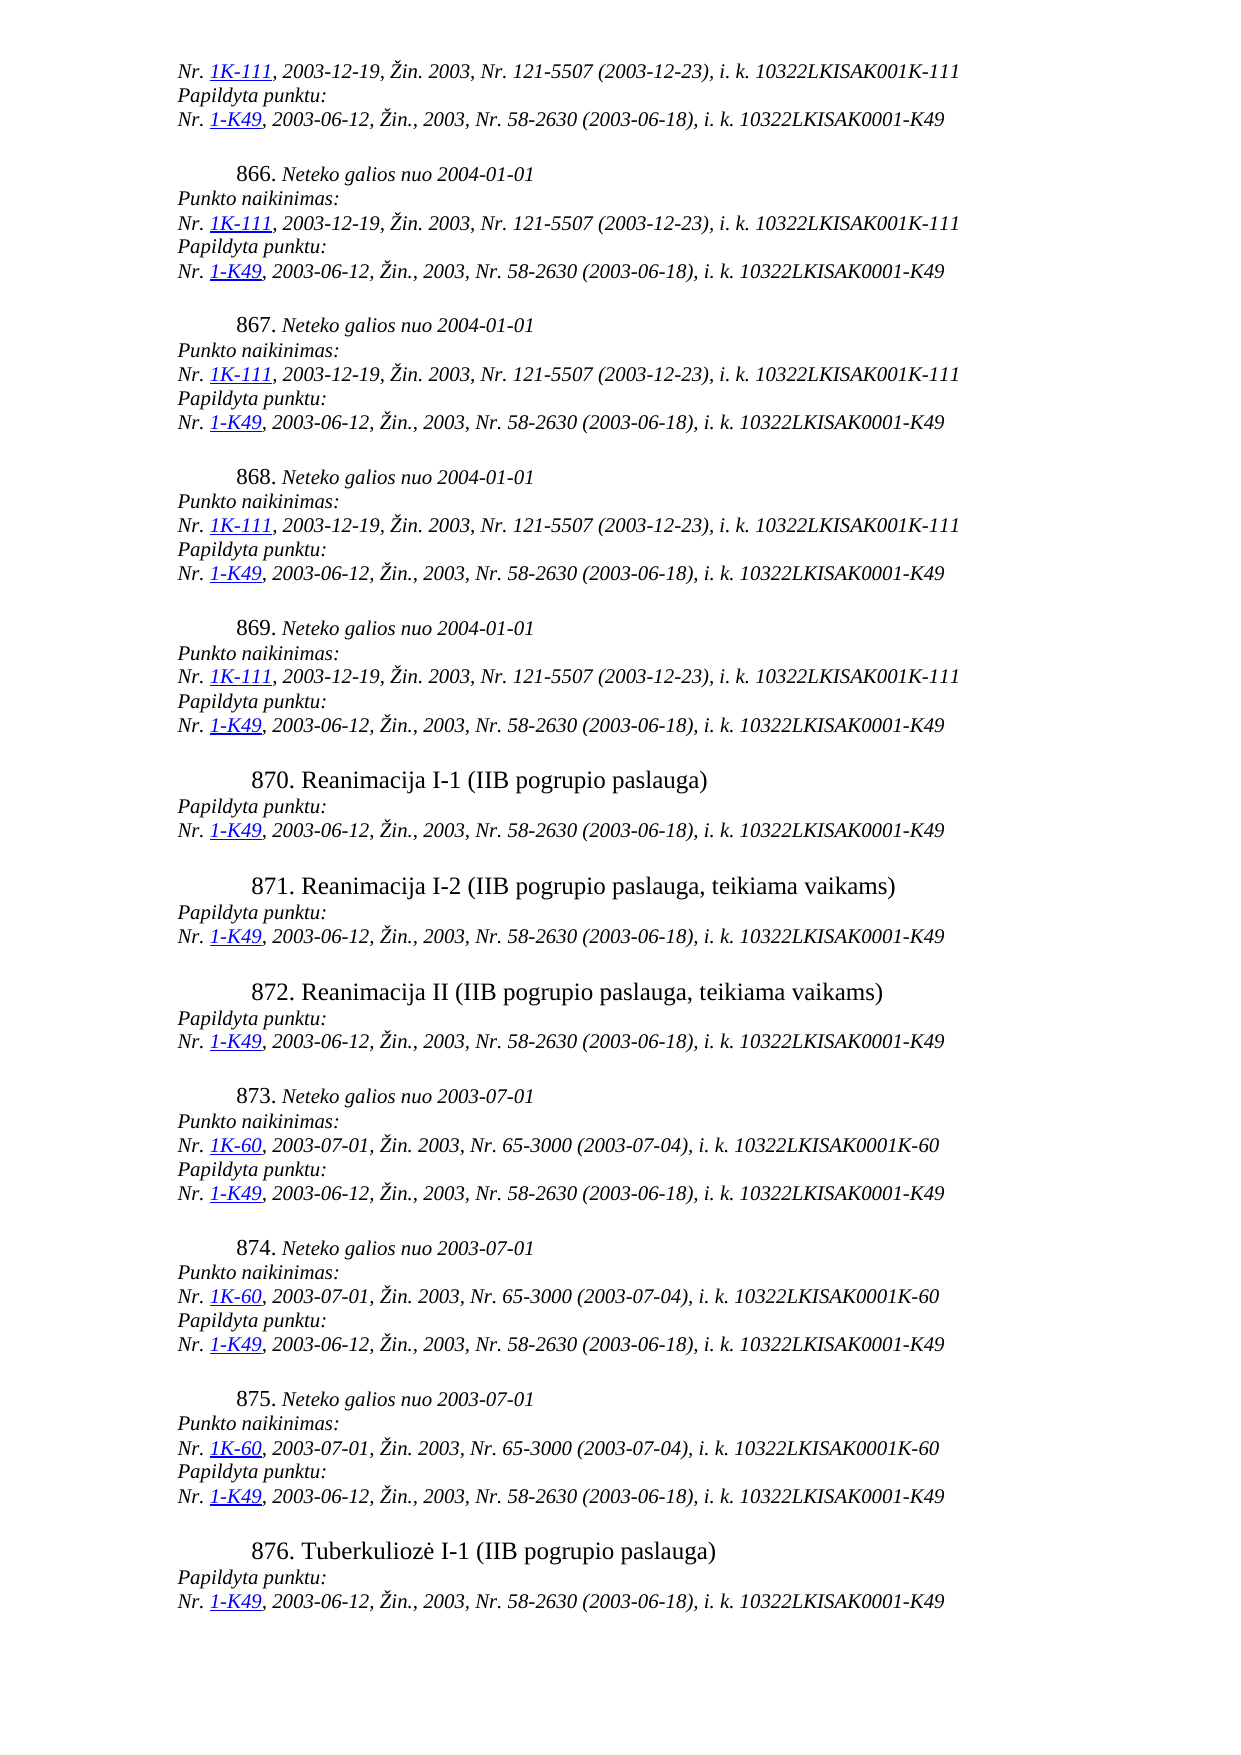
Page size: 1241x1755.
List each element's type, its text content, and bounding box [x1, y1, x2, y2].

text 874. Neteko galios nuo 2003-07-01 [177, 1234, 1181, 1260]
text Punkto naikinimas: [177, 1260, 1181, 1284]
text 876. Tuberkuliozė I-1 (IIB pogrupio paslauga) [177, 1536, 1181, 1565]
text Papildyta punktu: [177, 900, 1181, 924]
text Punkto naikinimas: [177, 1411, 1181, 1435]
text Nr. 1-K49, 2003-06-12, Žin., 2003, Nr. 58-2630 (2003-06-18), i. k. 10322LKISAK0001-K49 [177, 1181, 1181, 1205]
text Punkto naikinimas: [177, 640, 1181, 664]
text Papildyta punktu: [177, 1459, 1181, 1483]
text Papildyta punktu: [177, 688, 1181, 713]
text Nr. 1-K49, 2003-06-12, Žin., 2003, Nr. 58-2630 (2003-06-18), i. k. 10322LKISAK0001-K49 [177, 1029, 1181, 1053]
text Nr. 1K-60, 2003-07-01, Žin. 2003, Nr. 65-3000 (2003-07-04), i. k. 10322LKISAK0001K-60 [177, 1133, 1181, 1157]
text 871. Reanimacija I-2 (IIB pogrupio paslauga, teikiama vaikams) [177, 871, 1181, 900]
text Nr. 1K-111, 2003-12-19, Žin. 2003, Nr. 121-5507 (2003-12-23), i. k. 10322LKISAK001K-111 [177, 362, 1181, 386]
text Nr. 1-K49, 2003-06-12, Žin., 2003, Nr. 58-2630 (2003-06-18), i. k. 10322LKISAK0001-K49 [177, 107, 1181, 131]
text Papildyta punktu: [177, 1005, 1181, 1029]
text Nr. 1K-111, 2003-12-19, Žin. 2003, Nr. 121-5507 (2003-12-23), i. k. 10322LKISAK001K-111 [177, 59, 1181, 83]
text Papildyta punktu: [177, 83, 1181, 107]
text Nr. 1K-60, 2003-07-01, Žin. 2003, Nr. 65-3000 (2003-07-04), i. k. 10322LKISAK0001K-60 [177, 1284, 1181, 1308]
text Punkto naikinimas: [177, 338, 1181, 362]
text Papildyta punktu: [177, 537, 1181, 561]
text Punkto naikinimas: [177, 186, 1181, 210]
text Nr. 1K-60, 2003-07-01, Žin. 2003, Nr. 65-3000 (2003-07-04), i. k. 10322LKISAK0001K-60 [177, 1435, 1181, 1459]
text Papildyta punktu: [177, 1308, 1181, 1332]
text Nr. 1K-111, 2003-12-19, Žin. 2003, Nr. 121-5507 (2003-12-23), i. k. 10322LKISAK001K-111 [177, 664, 1181, 688]
text Nr. 1-K49, 2003-06-12, Žin., 2003, Nr. 58-2630 (2003-06-18), i. k. 10322LKISAK0001-K49 [177, 1589, 1181, 1613]
text 866. Neteko galios nuo 2004-01-01 [177, 160, 1181, 186]
text Nr. 1-K49, 2003-06-12, Žin., 2003, Nr. 58-2630 (2003-06-18), i. k. 10322LKISAK0001-K49 [177, 818, 1181, 842]
text 867. Neteko galios nuo 2004-01-01 [177, 311, 1181, 338]
text Papildyta punktu: [177, 794, 1181, 818]
text 873. Neteko galios nuo 2003-07-01 [177, 1082, 1181, 1109]
text Papildyta punktu: [177, 386, 1181, 410]
text Nr. 1-K49, 2003-06-12, Žin., 2003, Nr. 58-2630 (2003-06-18), i. k. 10322LKISAK0001-K49 [177, 561, 1181, 585]
text Punkto naikinimas: [177, 489, 1181, 513]
text 872. Reanimacija II (IIB pogrupio paslauga, teikiama vaikams) [177, 977, 1181, 1005]
text Nr. 1-K49, 2003-06-12, Žin., 2003, Nr. 58-2630 (2003-06-18), i. k. 10322LKISAK0001-K49 [177, 924, 1181, 948]
text Nr. 1-K49, 2003-06-12, Žin., 2003, Nr. 58-2630 (2003-06-18), i. k. 10322LKISAK0001-K49 [177, 1332, 1181, 1356]
text 868. Neteko galios nuo 2004-01-01 [177, 463, 1181, 489]
text Nr. 1-K49, 2003-06-12, Žin., 2003, Nr. 58-2630 (2003-06-18), i. k. 10322LKISAK0001-K49 [177, 258, 1181, 283]
text Nr. 1K-111, 2003-12-19, Žin. 2003, Nr. 121-5507 (2003-12-23), i. k. 10322LKISAK001K-111 [177, 513, 1181, 537]
text 870. Reanimacija I-1 (IIB pogrupio paslauga) [177, 765, 1181, 794]
text Nr. 1-K49, 2003-06-12, Žin., 2003, Nr. 58-2630 (2003-06-18), i. k. 10322LKISAK0001-K49 [177, 713, 1181, 737]
text Papildyta punktu: [177, 1565, 1181, 1589]
text Nr. 1K-111, 2003-12-19, Žin. 2003, Nr. 121-5507 (2003-12-23), i. k. 10322LKISAK001K-111 [177, 210, 1181, 234]
text Nr. 1-K49, 2003-06-12, Žin., 2003, Nr. 58-2630 (2003-06-18), i. k. 10322LKISAK0001-K49 [177, 1483, 1181, 1508]
text Papildyta punktu: [177, 1157, 1181, 1181]
text 869. Neteko galios nuo 2004-01-01 [177, 614, 1181, 640]
text Papildyta punktu: [177, 234, 1181, 258]
text Nr. 1-K49, 2003-06-12, Žin., 2003, Nr. 58-2630 (2003-06-18), i. k. 10322LKISAK0001-K49 [177, 410, 1181, 434]
text 875. Neteko galios nuo 2003-07-01 [177, 1385, 1181, 1411]
text Punkto naikinimas: [177, 1109, 1181, 1133]
